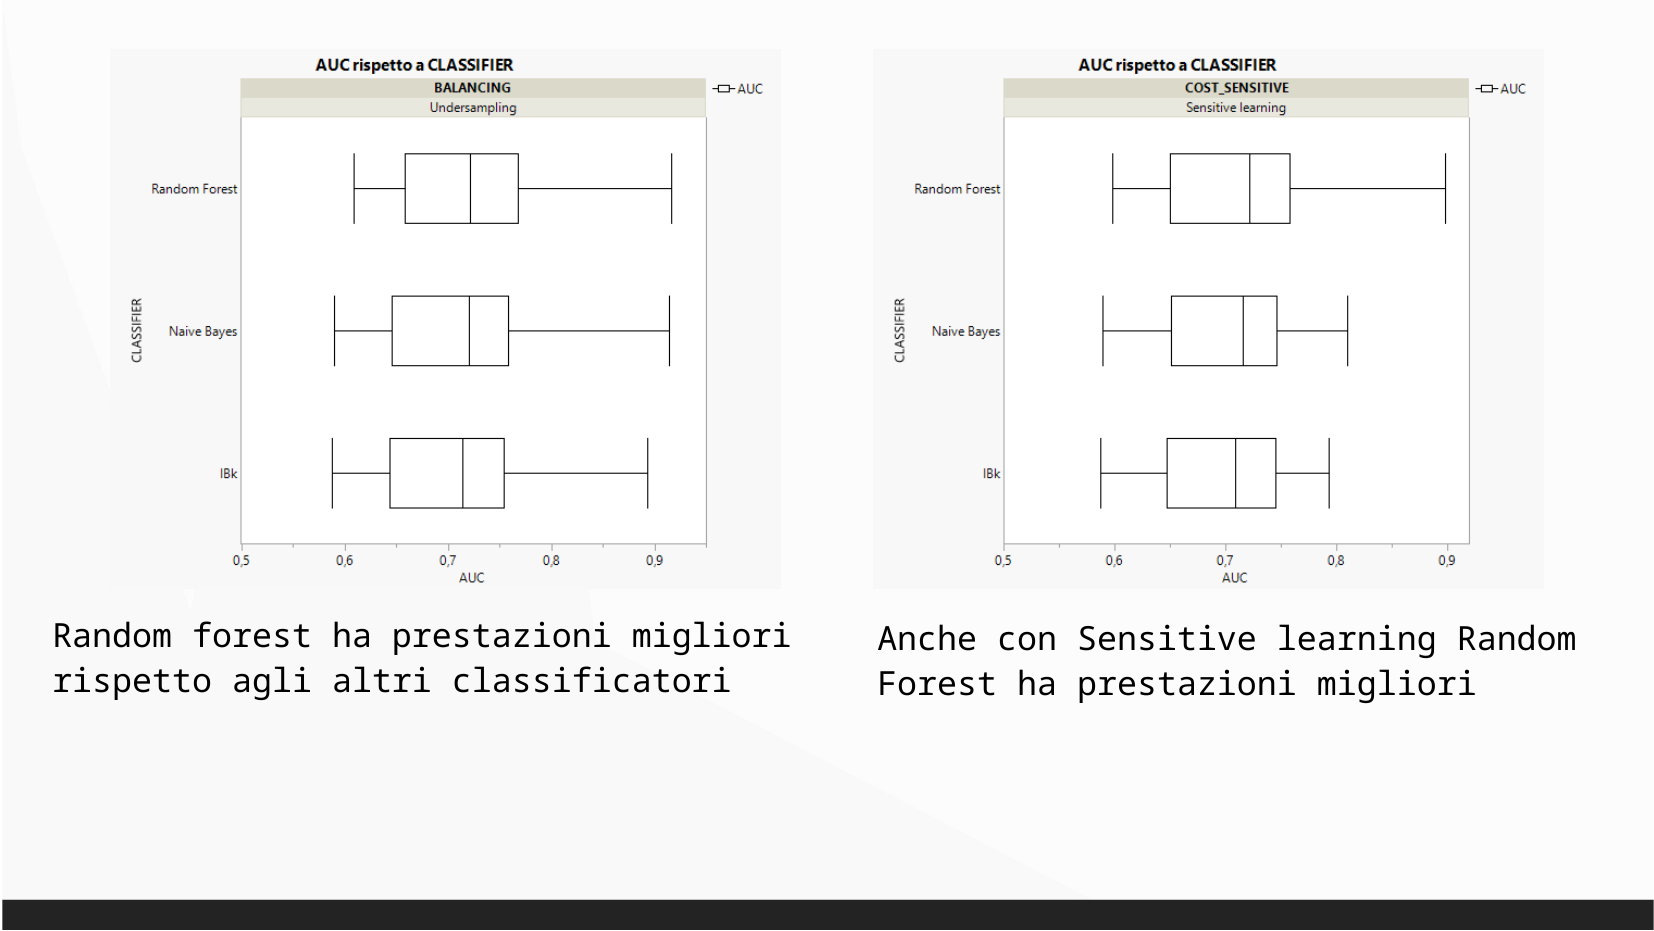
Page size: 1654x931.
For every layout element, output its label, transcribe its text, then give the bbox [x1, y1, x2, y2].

text_box Anche con Sensitive learning Random Forest ha prestazioni migliori [862, 607, 1651, 707]
text_box Random forest ha prestazioni migliori rispetto agli altri classificatori [37, 604, 826, 704]
picture [2, 0, 1654, 931]
